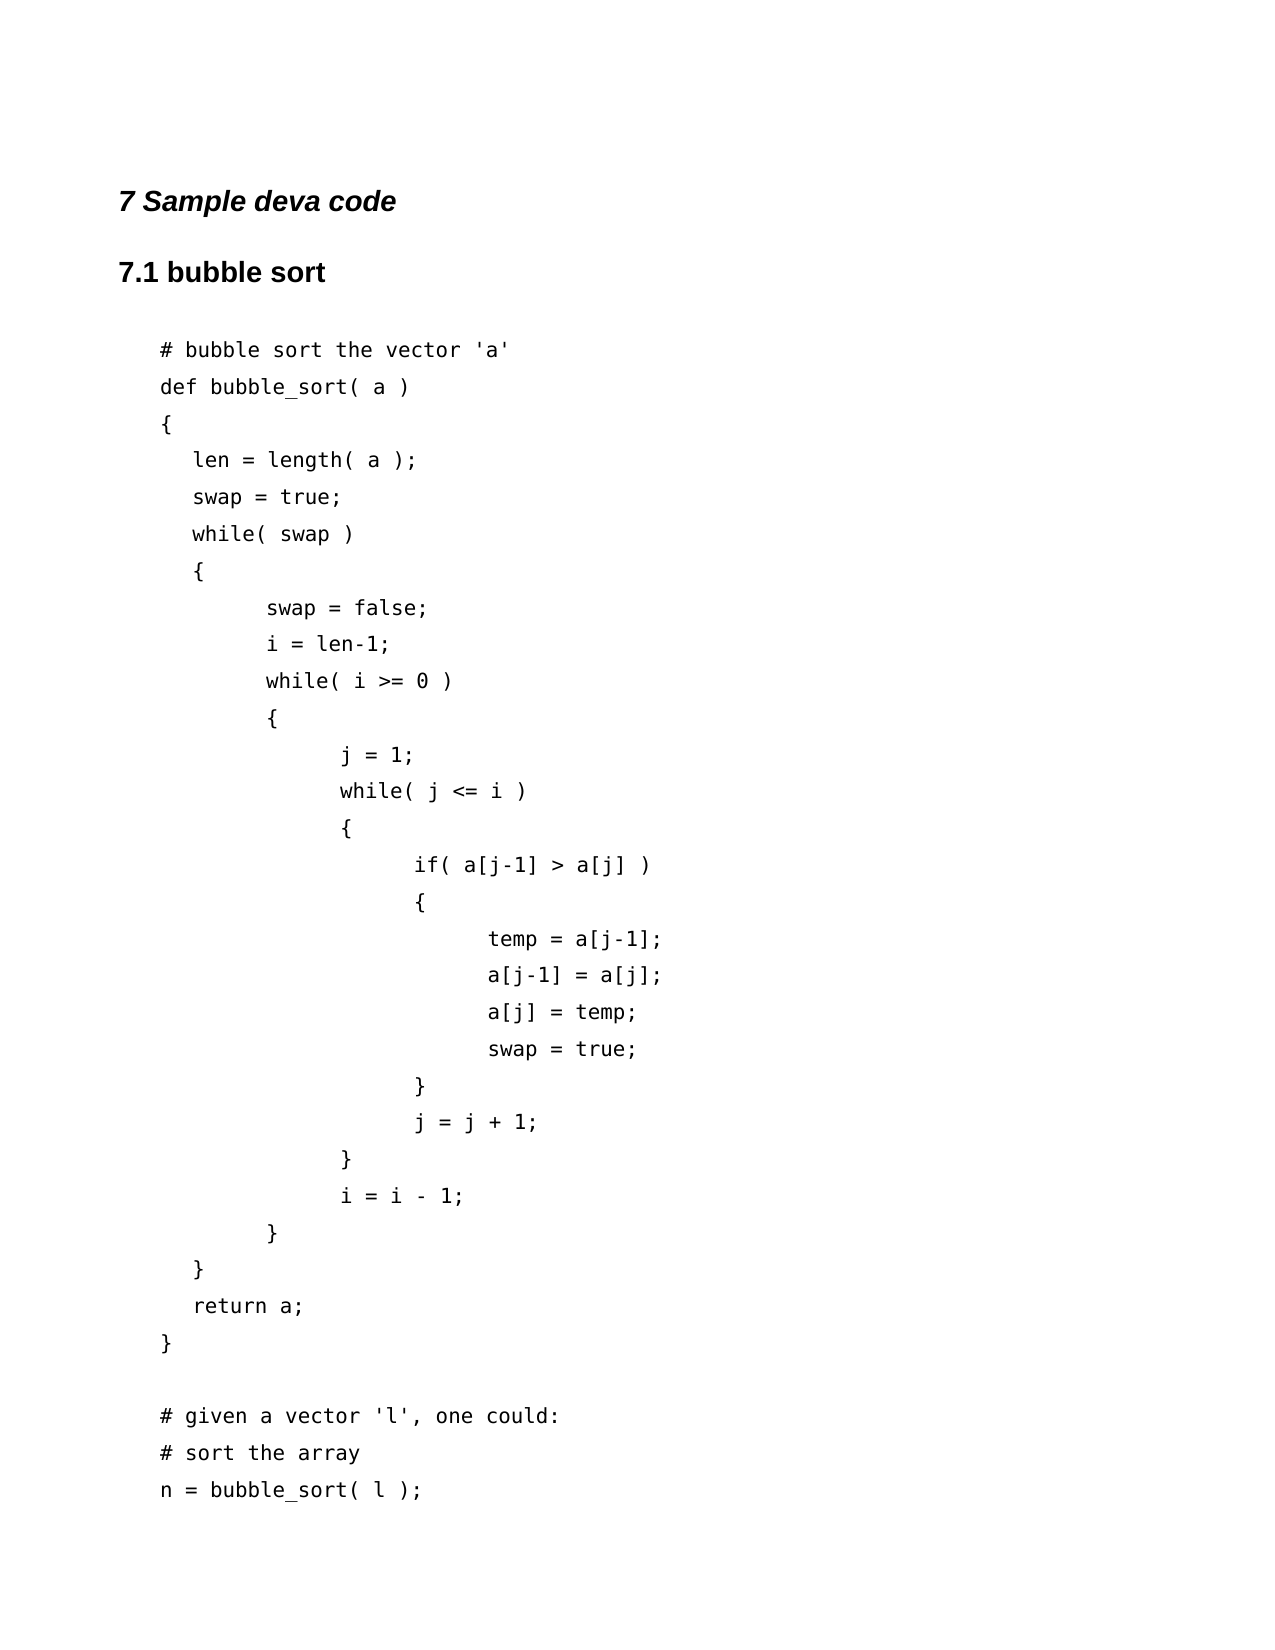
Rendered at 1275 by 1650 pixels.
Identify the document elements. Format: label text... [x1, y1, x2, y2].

text j = j + 1; [118, 1110, 1157, 1135]
text i = len-1; [118, 632, 1157, 657]
text } [118, 1074, 1157, 1098]
text while( j <= i ) [118, 779, 1157, 804]
text n = bubble_sort( l ); [118, 1478, 1157, 1502]
text temp = a[j-1]; [118, 927, 1157, 951]
text def bubble_sort( a ) [118, 375, 1157, 399]
text a[j-1] = a[j]; [118, 963, 1157, 988]
text if( a[j-1] > a[j] ) [118, 853, 1157, 877]
text { [118, 412, 1157, 436]
text { [118, 559, 1157, 583]
subtitle 7 Sample deva code [118, 184, 1157, 218]
text return a; [118, 1294, 1157, 1318]
text # sort the array [118, 1441, 1157, 1466]
text } [118, 1221, 1157, 1245]
text } [118, 1331, 1157, 1355]
text swap = true; [118, 485, 1157, 509]
text while( swap ) [118, 522, 1157, 546]
text while( i >= 0 ) [118, 669, 1157, 693]
text a[j] = temp; [118, 1000, 1157, 1024]
text { [118, 890, 1157, 914]
text i = i - 1; [118, 1184, 1157, 1208]
text j = 1; [118, 743, 1157, 767]
text } [118, 1147, 1157, 1171]
text # given a vector 'l', one could: [118, 1404, 1157, 1429]
text swap = false; [118, 596, 1157, 620]
text # bubble sort the vector 'a' [118, 338, 1157, 362]
text } [118, 1257, 1157, 1282]
text swap = true; [118, 1037, 1157, 1061]
text len = length( a ); [118, 448, 1157, 473]
text { [118, 706, 1157, 730]
text { [118, 816, 1157, 841]
subtitle 7.1 bubble sort [118, 255, 1157, 289]
